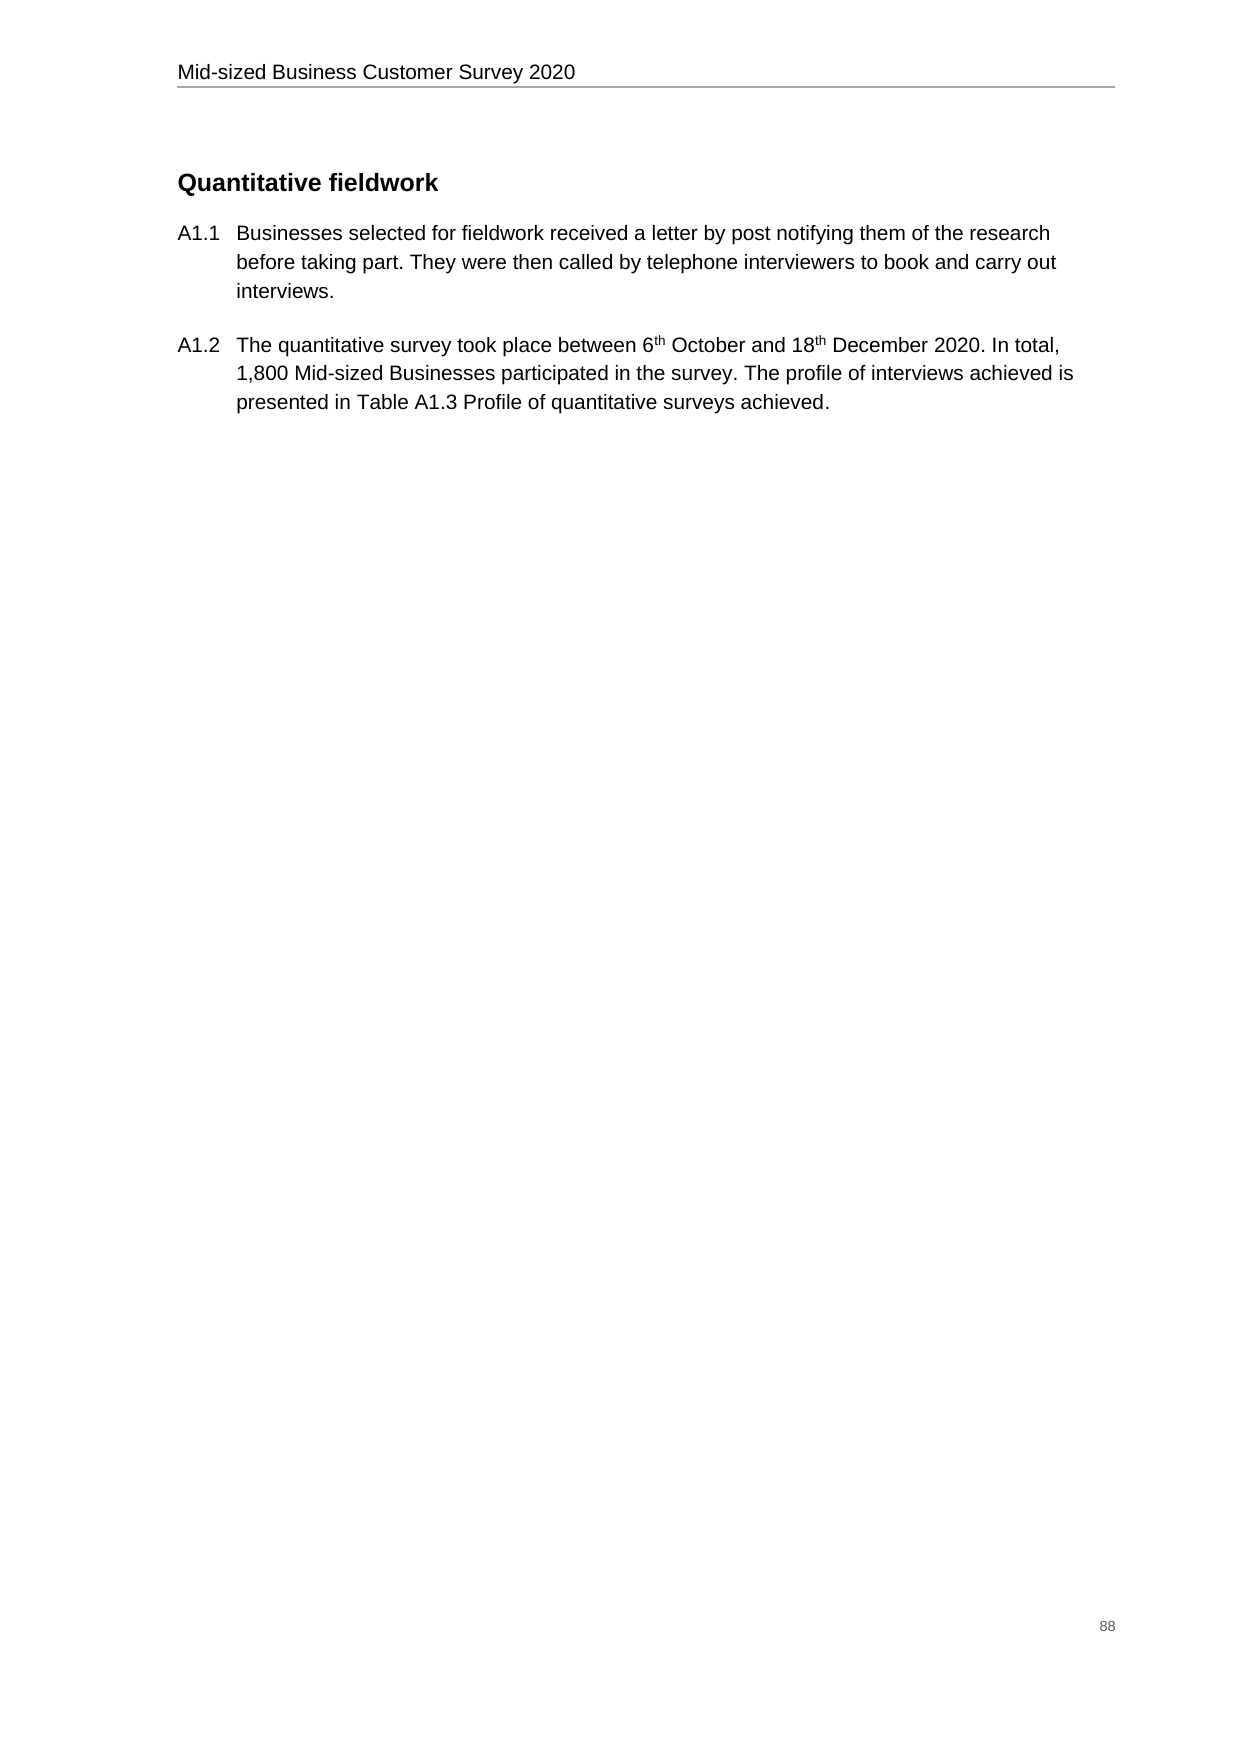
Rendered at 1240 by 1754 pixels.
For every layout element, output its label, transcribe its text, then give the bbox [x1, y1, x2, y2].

list The quantitative survey took place between 6th October and 18th December 2020. In total, 1,800 Mid-sized Businesses participated in the survey. The profile of interviews achieved is presented in Table A1.3. [177, 332, 1115, 414]
subtitle Quantitative fieldwork [177, 167, 1115, 196]
list Businesses selected for fieldwork received a letter by post notifying them of the research before taking part. They were then called by telephone interviewers to book and carry out interviews. [177, 221, 1115, 303]
